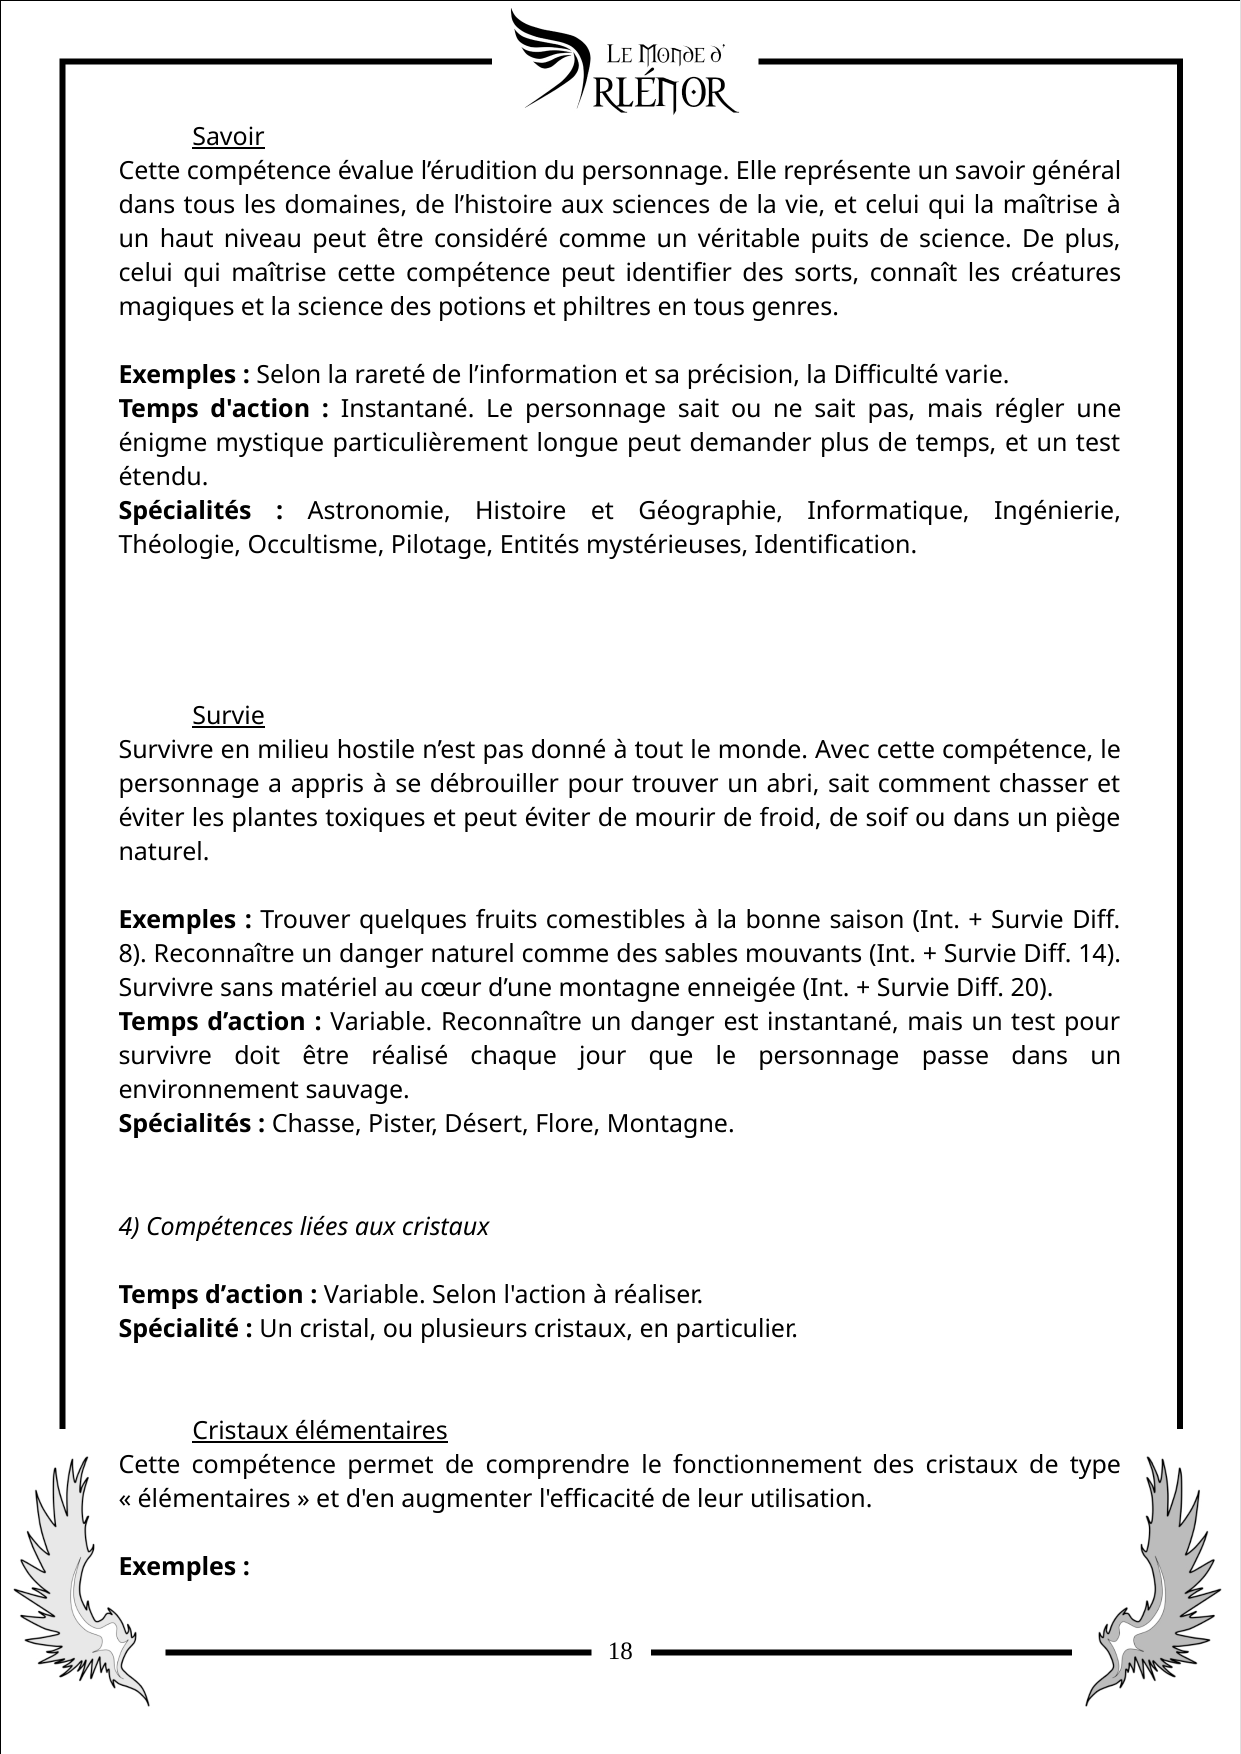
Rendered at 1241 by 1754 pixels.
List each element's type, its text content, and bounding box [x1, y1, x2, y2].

picture [1, 1, 1240, 1754]
text Exemples : Trouver quelques fruits comestibles à la bonne saison (Int. + Survie Diff. 8). Reconnaître un danger naturel comme des sables mouvants (Int. + Survie Diff. 14). Survivre sans matériel au cœur d’une montagne enneigée (Int. + Survie Diff. 20). [118, 902, 1122, 1004]
text Temps d'action : Instantané. Le personnage sait ou ne sait pas, mais régler une énigme mystique particulièrement longue peut demander plus de temps, et un test étendu. [118, 391, 1122, 493]
text Spécialités : Astronomie, Histoire et Géographie, Informatique, Ingénierie, Théologie, Occultisme, Pilotage, Entités mystérieuses, Identification. [118, 493, 1122, 561]
text Cette compétence évalue l’érudition du personnage. Elle représente un savoir général dans tous les domaines, de l’histoire aux sciences de la vie, et celui qui la maîtrise à un haut niveau peut être considéré comme un véritable puits de science. De plus, celui qui maîtrise cette compétence peut identifier des sorts, connaît les créatures magiques et la science des potions et philtres en tous genres. [118, 152, 1122, 323]
text Savoir [118, 118, 1122, 152]
text Survie [118, 697, 1122, 731]
text Survivre en milieu hostile n’est pas donné à tout le monde. Avec cette compétence, le personnage a appris à se débrouiller pour trouver un abri, sait comment chasser et éviter les plantes toxiques et peut éviter de mourir de froid, de soif ou dans un piège naturel. [118, 731, 1122, 868]
text 4) Compétences liées aux cristaux [118, 1208, 1122, 1242]
text Spécialité : Un cristal, ou plusieurs cristaux, en particulier. [118, 1310, 1122, 1344]
text Cette compétence permet de comprendre le fonctionnement des cristaux de type « élémentaires » et d'en augmenter l'efficacité de leur utilisation. [118, 1447, 1122, 1515]
text Exemples : Selon la rareté de l’information et sa précision, la Difficulté varie. [118, 357, 1122, 391]
text Temps d’action : Variable. Selon l'action à réaliser. [118, 1276, 1122, 1310]
text Cristaux élémentaires [118, 1413, 1122, 1447]
text Spécialités : Chasse, Pister, Désert, Flore, Montagne. [118, 1106, 1122, 1140]
text Exemples : [118, 1549, 1122, 1583]
text Temps d’action : Variable. Reconnaître un danger est instantané, mais un test pour survivre doit être réalisé chaque jour que le personnage passe dans un environnement sauvage. [118, 1004, 1122, 1106]
